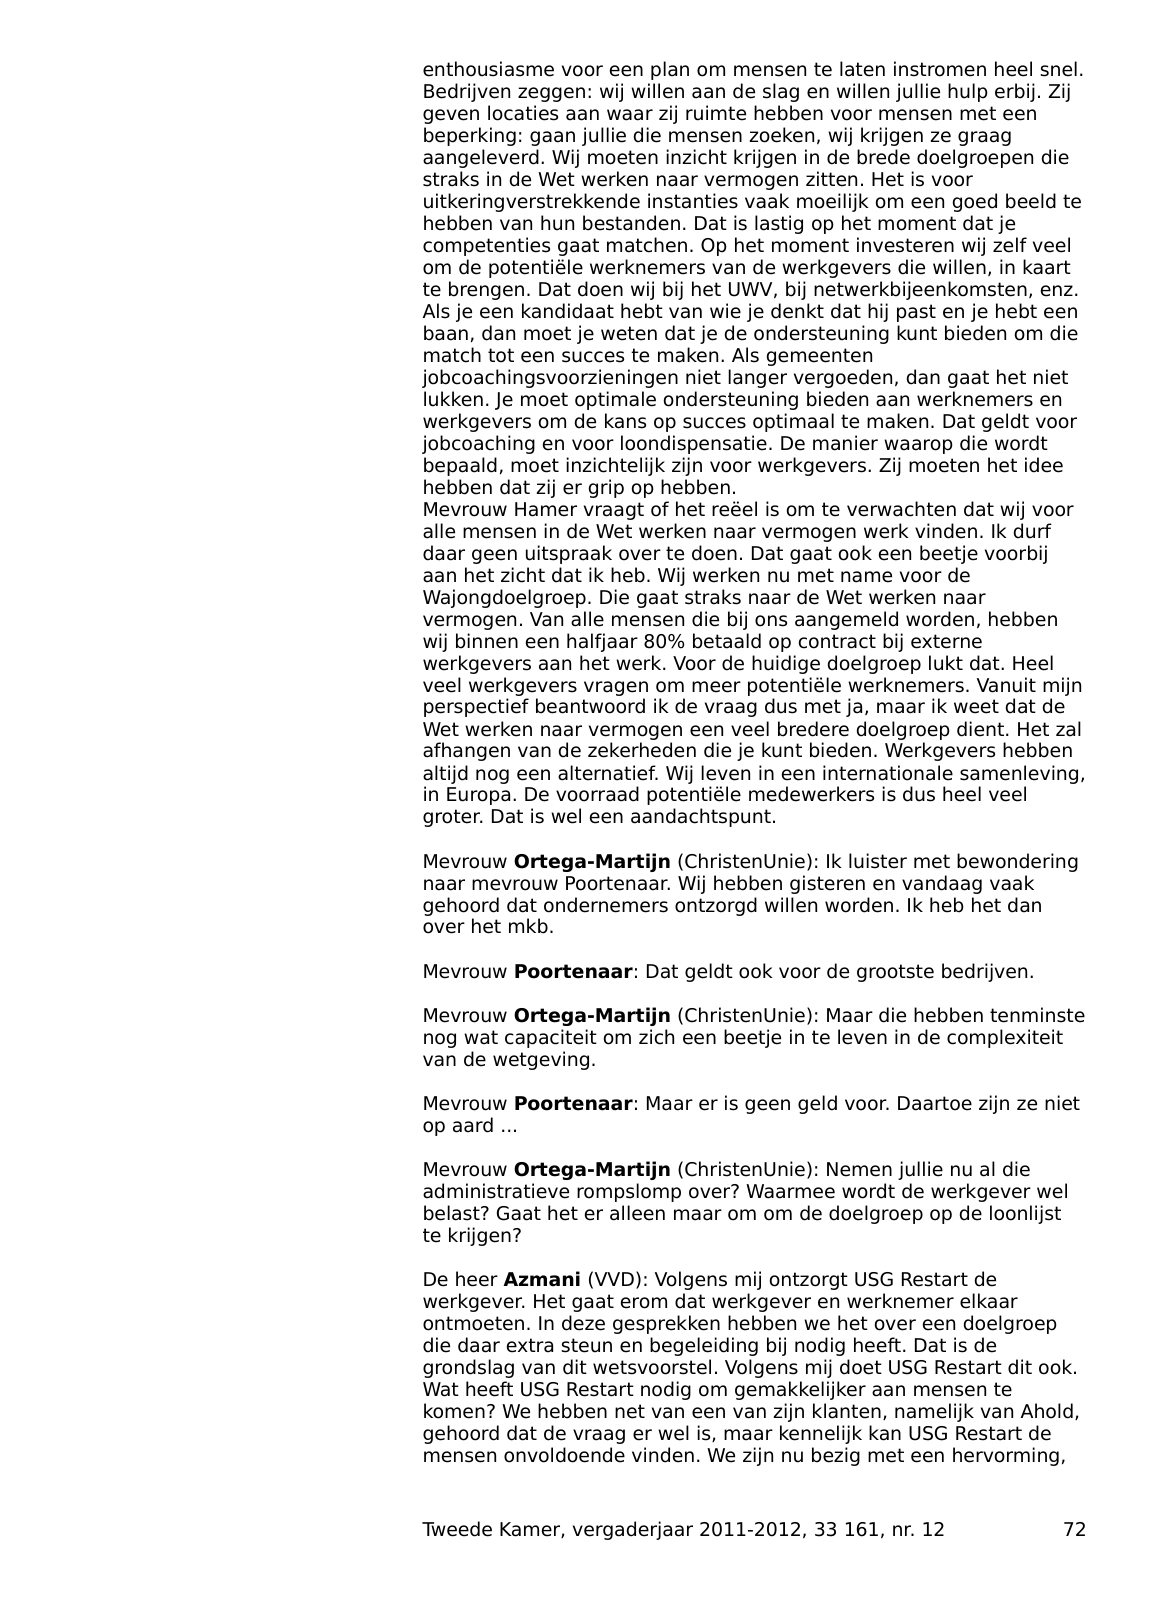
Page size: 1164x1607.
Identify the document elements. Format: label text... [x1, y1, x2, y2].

text Mevrouw Hamer vraagt of het reëel is om te verwachten dat wij voor alle mensen in de Wet werken naar vermogen werk vinden. Ik durf daar geen uitspraak over te doen. Dat gaat ook een beetje voorbij aan het zicht dat ik heb. Wij werken nu met name voor de Wajongdoelgroep. Die gaat straks naar de Wet werken naar vermogen. Van alle mensen die bij ons aangemeld worden, hebben wij binnen een halfjaar 80% betaald op contract bij externe werkgevers aan het werk. Voor de huidige doelgroep lukt dat. Heel veel werkgevers vragen om meer potentiële werknemers. Vanuit mijn perspectief beantwoord ik de vraag dus met ja, maar ik weet dat de Wet werken naar vermogen een veel bredere doelgroep dient. Het zal afhangen van de zekerheden die je kunt bieden. Werkgevers hebben altijd nog een alternatief. Wij leven in een internationale samenleving, in Europa. De voorraad potentiële medewerkers is dus heel veel groter. Dat is wel een aandachtspunt. [422, 499, 1087, 828]
text Mevrouw Ortega-Martijn (ChristenUnie): Ik luister met bewondering naar mevrouw Poortenaar. Wij hebben gisteren en vandaag vaak gehoord dat ondernemers ontzorgd willen worden. Ik heb het dan over het mkb. [422, 851, 1087, 938]
text Mevrouw Ortega-Martijn (ChristenUnie): Nemen jullie nu al die administratieve rompslomp over? Waarmee wordt de werkgever wel belast? Gaat het er alleen maar om om de doelgroep op de loonlijst te krijgen? [422, 1159, 1087, 1247]
text De heer Azmani (VVD): Volgens mij ontzorgt USG Restart de werkgever. Het gaat erom dat werkgever en werknemer elkaar ontmoeten. In deze gesprekken hebben we het over een doelgroep die daar extra steun en begeleiding bij nodig heeft. Dat is de grondslag van dit wetsvoorstel. Volgens mij doet USG Restart dit ook. Wat heeft USG Restart nodig om gemakkelijker aan mensen te komen? We hebben net van een van zijn klanten, namelijk van Ahold, gehoord dat de vraag er wel is, maar kennelijk kan USG Restart de mensen onvoldoende vinden. We zijn nu bezig met een hervorming, [422, 1269, 1087, 1467]
text Mevrouw Poortenaar: Maar er is geen geld voor. Daartoe zijn ze niet op aard ... [422, 1093, 1087, 1137]
text Mevrouw Poortenaar: Dat geldt ook voor de grootste bedrijven. [422, 961, 1087, 983]
text Mevrouw Ortega-Martijn (ChristenUnie): Maar die hebben tenminste nog wat capaciteit om zich een beetje in te leven in de complexiteit van de wetgeving. [422, 1005, 1087, 1071]
text enthousiasme voor een plan om mensen te laten instromen heel snel. Bedrijven zeggen: wij willen aan de slag en willen jullie hulp erbij. Zij geven locaties aan waar zij ruimte hebben voor mensen met een beperking: gaan jullie die mensen zoeken, wij krijgen ze graag aangeleverd. Wij moeten inzicht krijgen in de brede doelgroepen die straks in de Wet werken naar vermogen zitten. Het is voor uitkeringverstrekkende instanties vaak moeilijk om een goed beeld te hebben van hun bestanden. Dat is lastig op het moment dat je competenties gaat matchen. Op het moment investeren wij zelf veel om de potentiële werknemers van de werkgevers die willen, in kaart te brengen. Dat doen wij bij het UWV, bij netwerkbijeenkomsten, enz. Als je een kandidaat hebt van wie je denkt dat hij past en je hebt een baan, dan moet je weten dat je de ondersteuning kunt bieden om die match tot een succes te maken. Als gemeenten jobcoachingsvoorzieningen niet langer vergoeden, dan gaat het niet lukken. Je moet optimale ondersteuning bieden aan werknemers en werkgevers om de kans op succes optimaal te maken. Dat geldt voor jobcoaching en voor loondispensatie. De manier waarop die wordt bepaald, moet inzichtelijk zijn voor werkgevers. Zij moeten het idee hebben dat zij er grip op hebben. [422, 59, 1087, 499]
